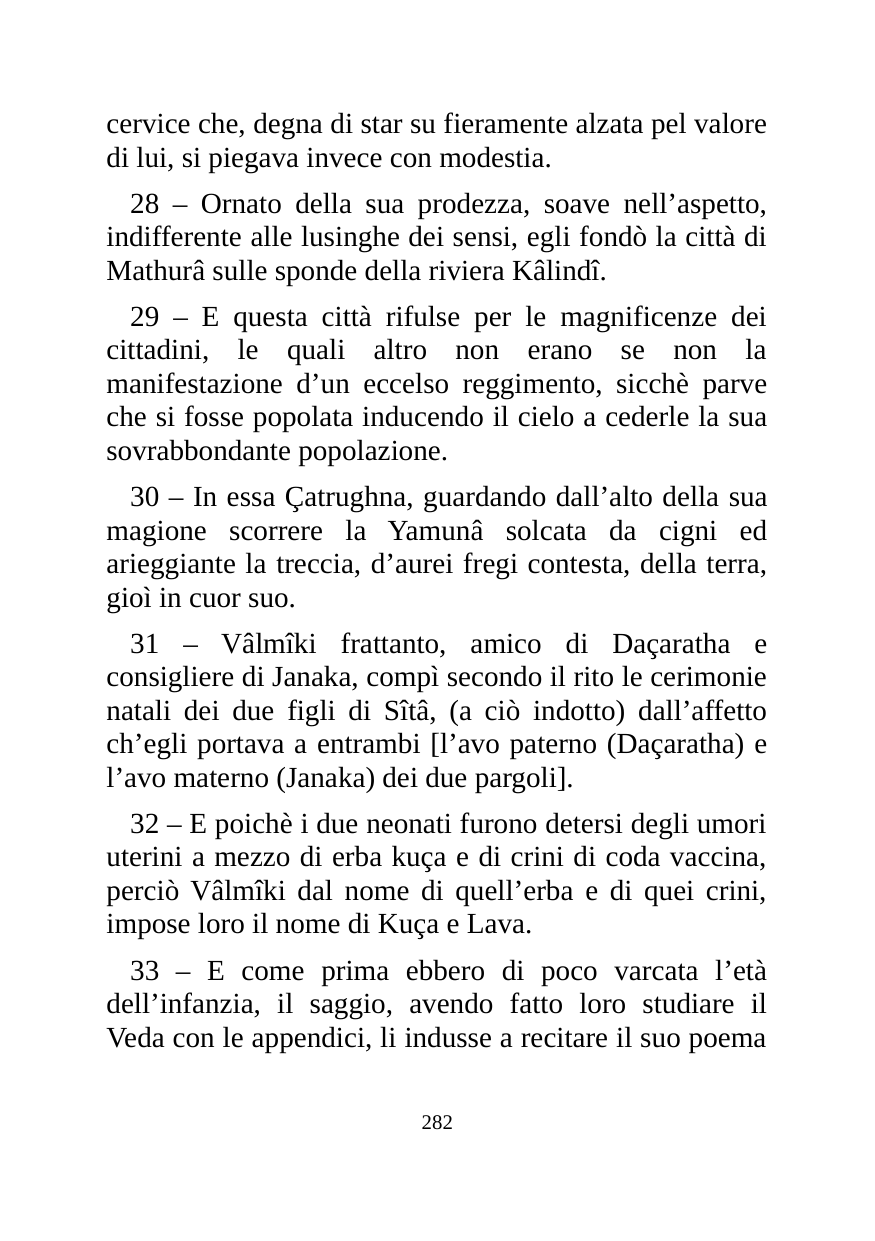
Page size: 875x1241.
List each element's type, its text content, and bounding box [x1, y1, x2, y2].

text 30 – In essa Çatrughna, guardando dall’alto della sua magione scorrere la Yamunâ solcata da cigni ed arieggiante la treccia, d’aurei fregi contesta, della terra, gioì in cuor suo. [106, 479, 768, 613]
text cervice che, degna di star su fieramente alzata pel valore di lui, si piegava invece con modestia. [106, 106, 768, 173]
text 33 – E come prima ebbero di poco varcata l’età dell’infanzia, il saggio, avendo fatto loro studiare il Veda con le appendici, li indusse a recitare il suo poema [106, 953, 768, 1053]
text 28 – Ornato della sua prodezza, soave nell’aspetto, indifferente alle lusinghe dei sensi, egli fondò la città di Mathurâ sulle sponde della riviera Kâlindî. [106, 186, 768, 286]
text 32 – E poichè i due neonati furono detersi degli umori uterini a mezzo di erba kuça e di crini di coda vaccina, perciò Vâlmîki dal nome di quell’erba e di quei crini, impose loro il nome di Kuça e Lava. [106, 806, 768, 940]
text 31 – Vâlmîki frattanto, amico di Daçaratha e consigliere di Janaka, compì secondo il rito le cerimonie natali dei due figli di Sîtâ, (a ciò indotto) dall’affetto ch’egli portava a entrambi [l’avo paterno (Daçaratha) e l’avo materno (Janaka) dei due pargoli]. [106, 626, 768, 793]
text 29 – E questa città rifulse per le magnificenze dei cittadini, le quali altro non erano se non la manifestazione d’un eccelso reggimento, sicchè parve che si fosse popolata inducendo il cielo a cederle la sua sovrabbondante popolazione. [106, 299, 768, 467]
